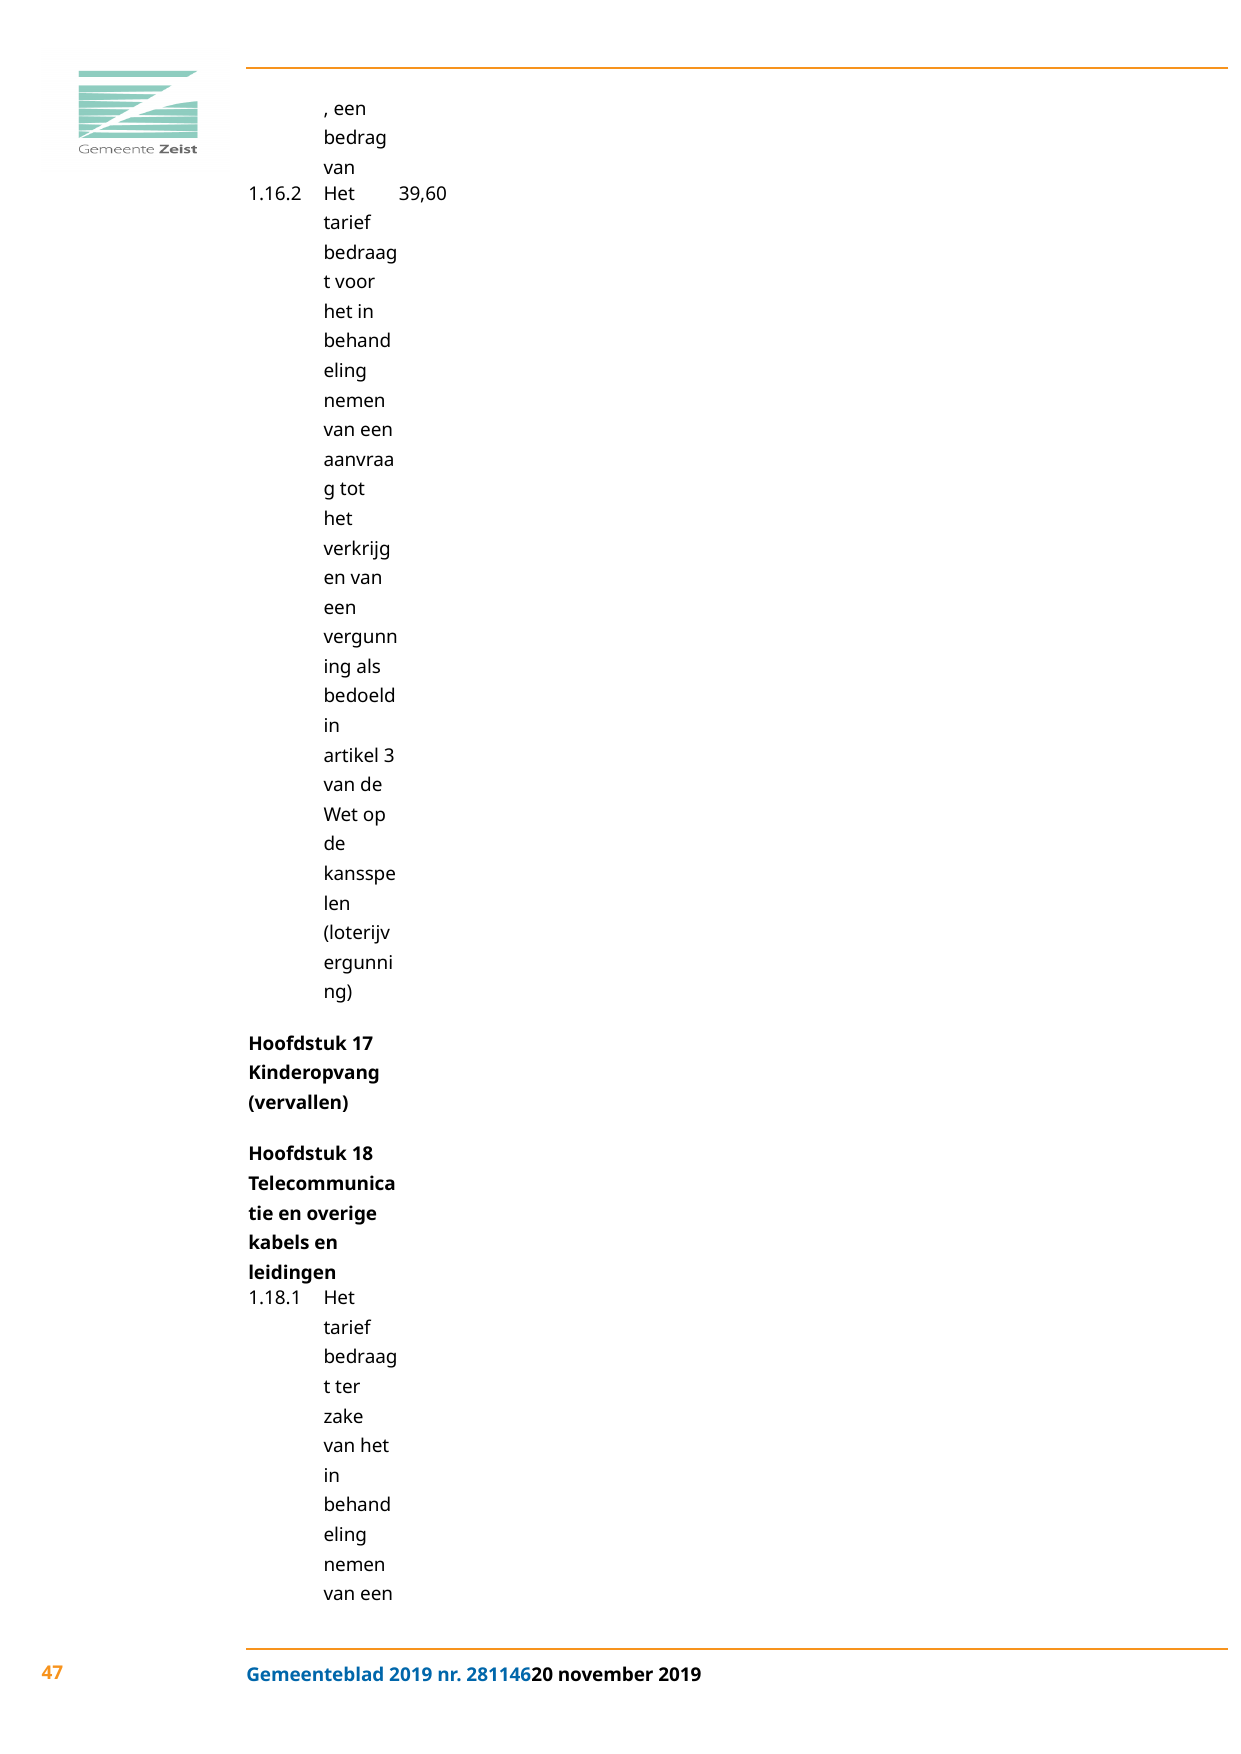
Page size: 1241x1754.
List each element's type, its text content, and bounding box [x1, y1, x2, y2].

table_cell 1.18.1 [248, 1285, 323, 1606]
table_cell Het tarief bedraagt voor het in behandeling nemen van een aanvraag tot het verkrijgen van een vergunning als bedoeld in artikel 3 van de Wet op de kansspelen (loterijvergunning) [323, 180, 398, 1004]
picture [41, 47, 231, 172]
table_cell 39,60 [399, 180, 474, 1004]
table_cell [399, 1115, 474, 1141]
table_cell [399, 1141, 474, 1284]
table_cell [248, 1004, 323, 1030]
table_cell Het tarief bedraagt ter zake van het in behandeling nemen van een [323, 1285, 398, 1606]
table_cell [399, 1285, 474, 1606]
table_cell 1.16.2 [248, 180, 323, 1004]
table_cell Hoofdstuk 17 Kinderopvang (vervallen) [248, 1030, 398, 1115]
table_cell Hoofdstuk 18 Telecommunicatie en overige kabels en leidingen [248, 1141, 398, 1284]
table_cell [399, 1004, 474, 1030]
table_cell [399, 1030, 474, 1115]
table_cell , een bedrag van [323, 95, 398, 180]
table_cell [399, 95, 474, 180]
table_cell [248, 1115, 398, 1141]
table_cell [248, 95, 323, 180]
table_cell [323, 1004, 398, 1030]
